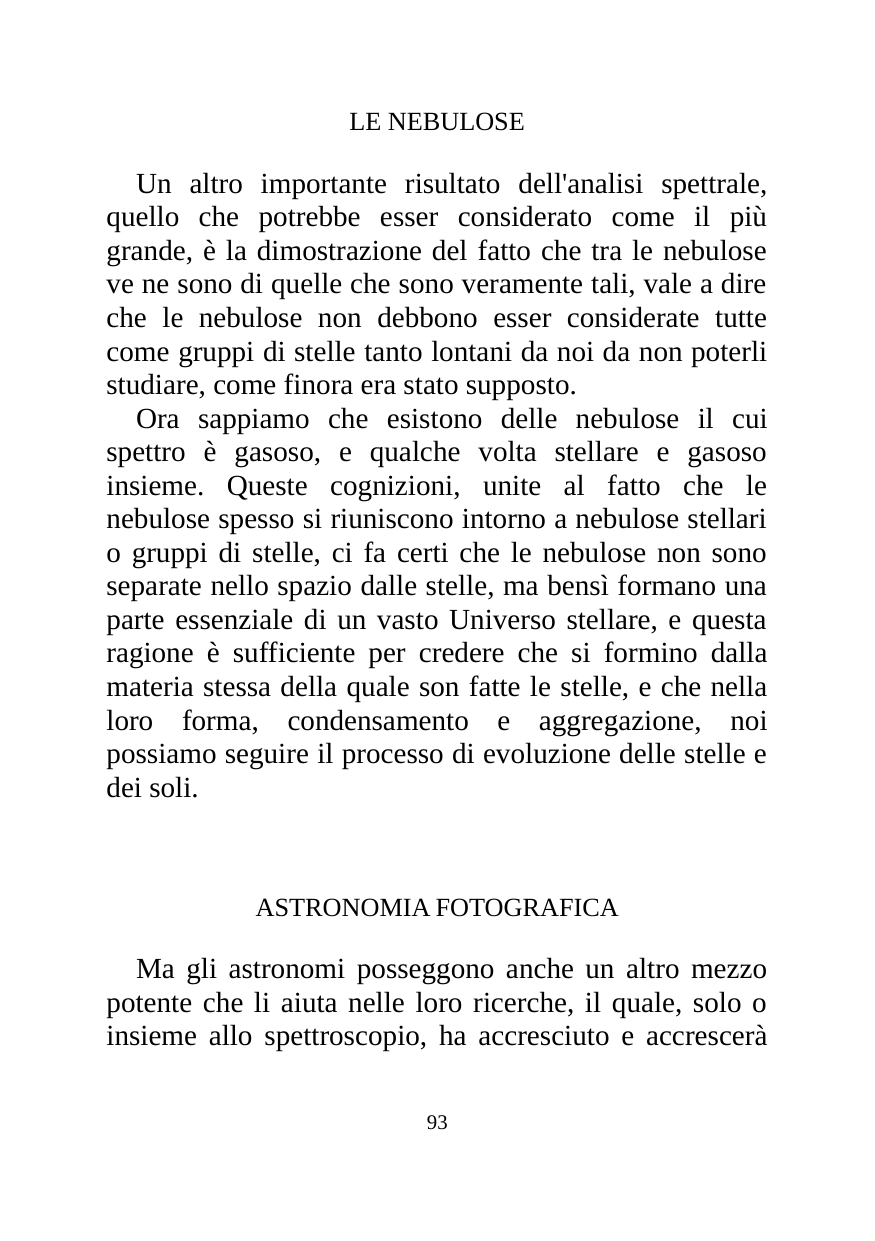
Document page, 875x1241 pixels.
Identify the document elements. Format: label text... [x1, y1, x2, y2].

text Ora sappiamo che esistono delle nebulose il cui spettro è gasoso, e qualche volta stellare e gasoso insieme. Queste cognizioni, unite al fatto che le nebulose spesso si riuniscono intorno a nebulose stellari o gruppi di stelle, ci fa certi che le nebulose non sono separate nello spazio dalle stelle, ma bensì formano una parte essenziale di un vasto Universo stellare, e questa ragione è sufficiente per credere che si formino dalla materia stessa della quale son fatte le stelle, e che nella loro forma, condensamento e aggregazione, noi possiamo seguire il processo di evoluzione delle stelle e dei soli. [106, 401, 768, 803]
text Ma gli astronomi posseggono anche un altro mezzo potente che li aiuta nelle loro ricerche, il quale, solo o insieme allo spettroscopio, ha accresciuto e accrescerà [106, 951, 768, 1052]
subtitle LE NEBULOSE [106, 106, 768, 136]
text Un altro importante risultato dell'analisi spettrale, quello che potrebbe esser considerato come il più grande, è la dimostrazione del fatto che tra le nebulose ve ne sono di quelle che sono veramente tali, vale a dire che le nebulose non debbono esser considerate tutte come gruppi di stelle tanto lontani da noi da non poterli studiare, come finora era stato supposto. [106, 166, 768, 401]
subtitle ASTRONOMIA FOTOGRAFICA [106, 892, 768, 922]
